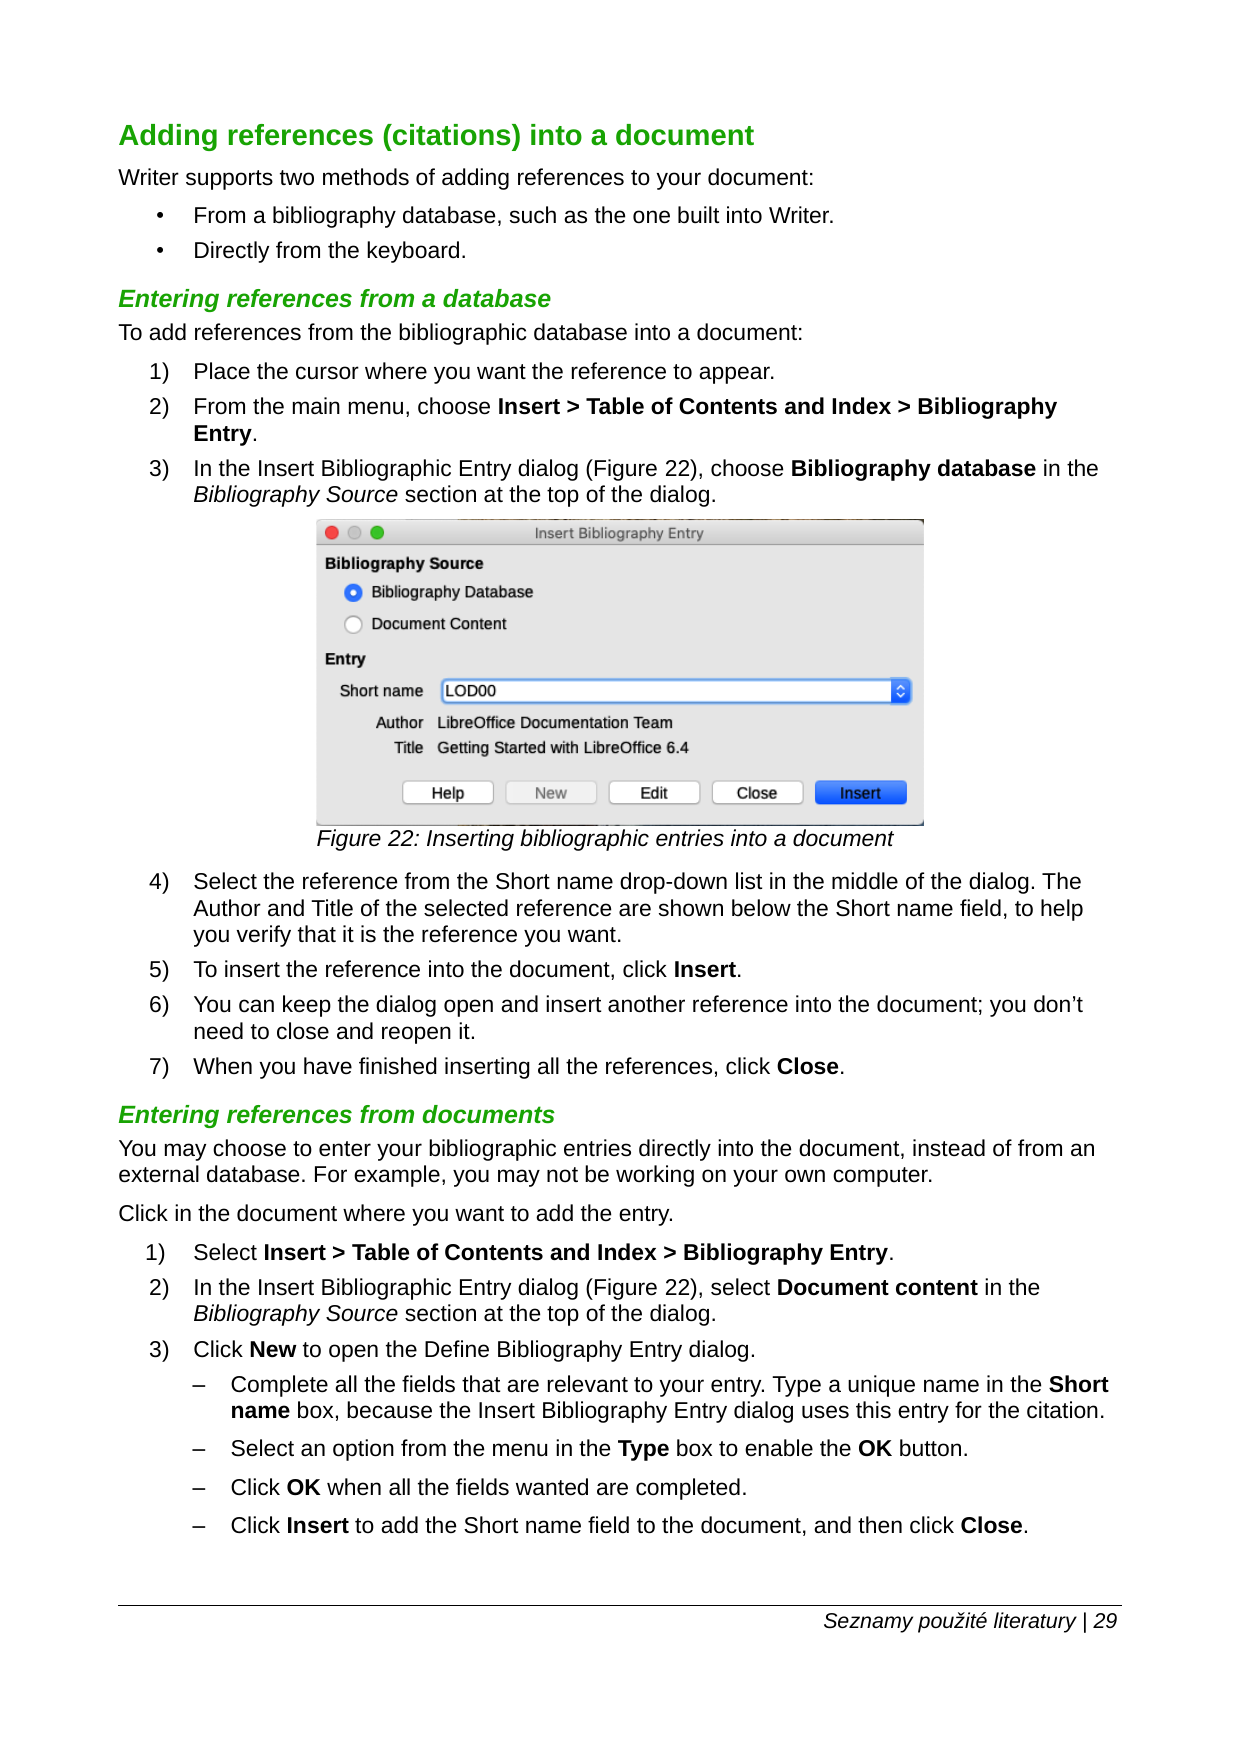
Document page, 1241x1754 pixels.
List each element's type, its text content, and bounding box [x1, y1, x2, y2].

list Place the cursor where you want the reference to appear. [169, 358, 1122, 384]
text Click in the document where you want to add the entry. [118, 1200, 1122, 1226]
list Writer supports two methods of adding references to your document: [118, 163, 1122, 190]
list To add references from the bibliographic database into a document: [118, 319, 1122, 346]
list In the Insert Bibliographic Entry dialog (Figure 22), select Document content in the Bibliography Source section at the top of the dialog. [169, 1274, 1122, 1327]
list Complete all the fields that are relevant to your entry. Type a unique name in the Short name box, because the Insert Bibliography Entry dialog uses this entry for the citation. [192, 1371, 1122, 1423]
text Figure 22: Inserting bibliographic entries into a document [316, 826, 924, 852]
list Click OK when all the fields wanted are completed. [192, 1474, 1122, 1500]
subtitle Adding references (citations) into a document [118, 118, 1122, 152]
subtitle Entering references from a database [118, 284, 1122, 313]
list To insert the reference into the document, click Insert. [169, 956, 1122, 983]
list Click New to open the Define Bibliography Entry dialog. [169, 1336, 1122, 1362]
list Select Insert > Table of Contents and Index > Bibliography Entry. [165, 1239, 1122, 1265]
text You may choose to enter your bibliographic entries directly into the document, instead of from an external database. For example, you may not be working on your own computer. [118, 1135, 1122, 1187]
list When you have finished inserting all the references, click Close. [169, 1053, 1122, 1079]
subtitle Entering references from documents [118, 1100, 1122, 1129]
picture [316, 519, 924, 826]
list You can keep the dialog open and insert another reference into the document; you don’t need to close and reopen it. [169, 991, 1122, 1044]
list From the main menu, choose Insert > Table of Contents and Index > Bibliography Entry. [169, 393, 1122, 446]
list In the Insert Bibliographic Entry dialog (Figure 22), choose Bibliography database in the Bibliography Source section at the top of the dialog. [169, 455, 1122, 507]
list From a bibliography database, such as the one built into Writer. [156, 202, 1122, 229]
list Click Insert to add the Short name field to the document, and then click Close. [192, 1512, 1122, 1538]
list Select an option from the menu in the Type box to enable the OK button. [192, 1435, 1122, 1462]
list Select the reference from the Short name drop-down list in the middle of the dialog. The Author and Title of the selected reference are shown below the Short name field, to help you verify that it is the reference you want. [169, 868, 1122, 947]
list Directly from the keyboard. [156, 237, 1122, 264]
